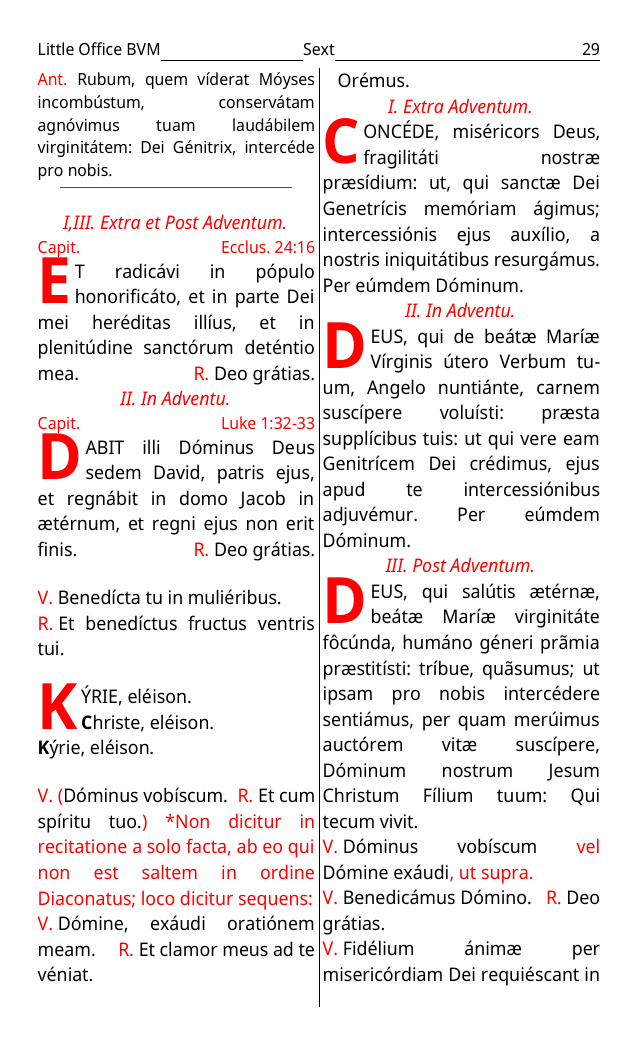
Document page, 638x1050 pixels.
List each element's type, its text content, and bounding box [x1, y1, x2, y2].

text DEUS, qui de beátæ Maríæ Vírginis útero Verbum tu­um, Angelo nuntiánte, carnem suscípere voluísti: præsta supplícibus tuis: ut qui vere eam Genitrícem Dei crédimus, ejus apud te intercessiónibus adjuvémur. Per eúmdem Dóminum. [322, 323, 600, 553]
text DABIT illi Dóminus De­us sedem David, patris ejus, et regnábit in domo Jacob in ætérnum, et regni ejus non erit finis. R. Deo grátias. [37, 434, 315, 562]
text V. Benedícta tu in muliéribus. R. Et benedíctus fructus ventris tui. [37, 584, 315, 661]
text V. Dóminus vobíscum vel Dómine exáudi, ut supra. [322, 833, 600, 884]
text V. Dómine, exáudi oratiónem me­am. R. Et clamor me­us ad te véniat. [37, 910, 315, 987]
text DEUS, qui salútis ætérnæ, beátæ Maríæ virginitáte fôcúnda, humáno géneri prãmia præstitísti: tríbue, quãsumus; ut ipsam pro nobis intercédere sentiámus, per quam merúimus auctórem vitæ suscípere, Dóminum nostrum Jesum Christum Fílium tu­um: Qui tecum vivit. [322, 578, 600, 833]
text ET radicávi in pópulo honorificáto, et in parte Dei mei heréditas illíus, et in plenitúdine sanctórum deténtio mea. R. Deo grátias. [37, 258, 315, 386]
text I. Extra Adventum. [322, 93, 600, 119]
text KÝRIE, eléison. Christe, eléison. [37, 683, 315, 734]
text V. (Dóminus vobíscum. R. Et cum spíritu tuo.) *Non dicitur in recitatione a solo facta, ab eo qui non est saltem in ordine Diaconatus; loco dicitur sequens: [37, 783, 315, 910]
text V. Benedicámus Dómino. R. Deo grátias. [322, 884, 600, 936]
text Orémus. [322, 68, 600, 93]
text III. Post Adventum. [322, 553, 600, 578]
text CONCÉDE, miséricors De­us, fragilitáti nostræ præsídium: ut, qui sanctæ Dei Genetrícis memóriam ágimus; intercessiónis ejus auxílio, a nostris iniquitátibus resurgámus. Per eúmdem Dóminum. [322, 119, 600, 297]
text Capit. Luke 1:32-33 [37, 411, 315, 434]
text II. In Adventu. [37, 386, 315, 411]
text Capit. Ecclus. 24:16 [37, 235, 315, 258]
text II. In Adventu. [322, 297, 600, 323]
text Ant. Rubum, quem víderat Móyses incombústum, conservátam agnóvimus tu­am laudábilem virginitátem: Dei Génitrix, intercéde pro nobis. [37, 68, 315, 181]
text Kýrie, eléison. [37, 734, 315, 760]
text I,III. Extra et Post Adventum. [37, 210, 315, 235]
text V. Fidélium ánimæ per misericórdiam Dei requiéscant in [322, 936, 600, 987]
